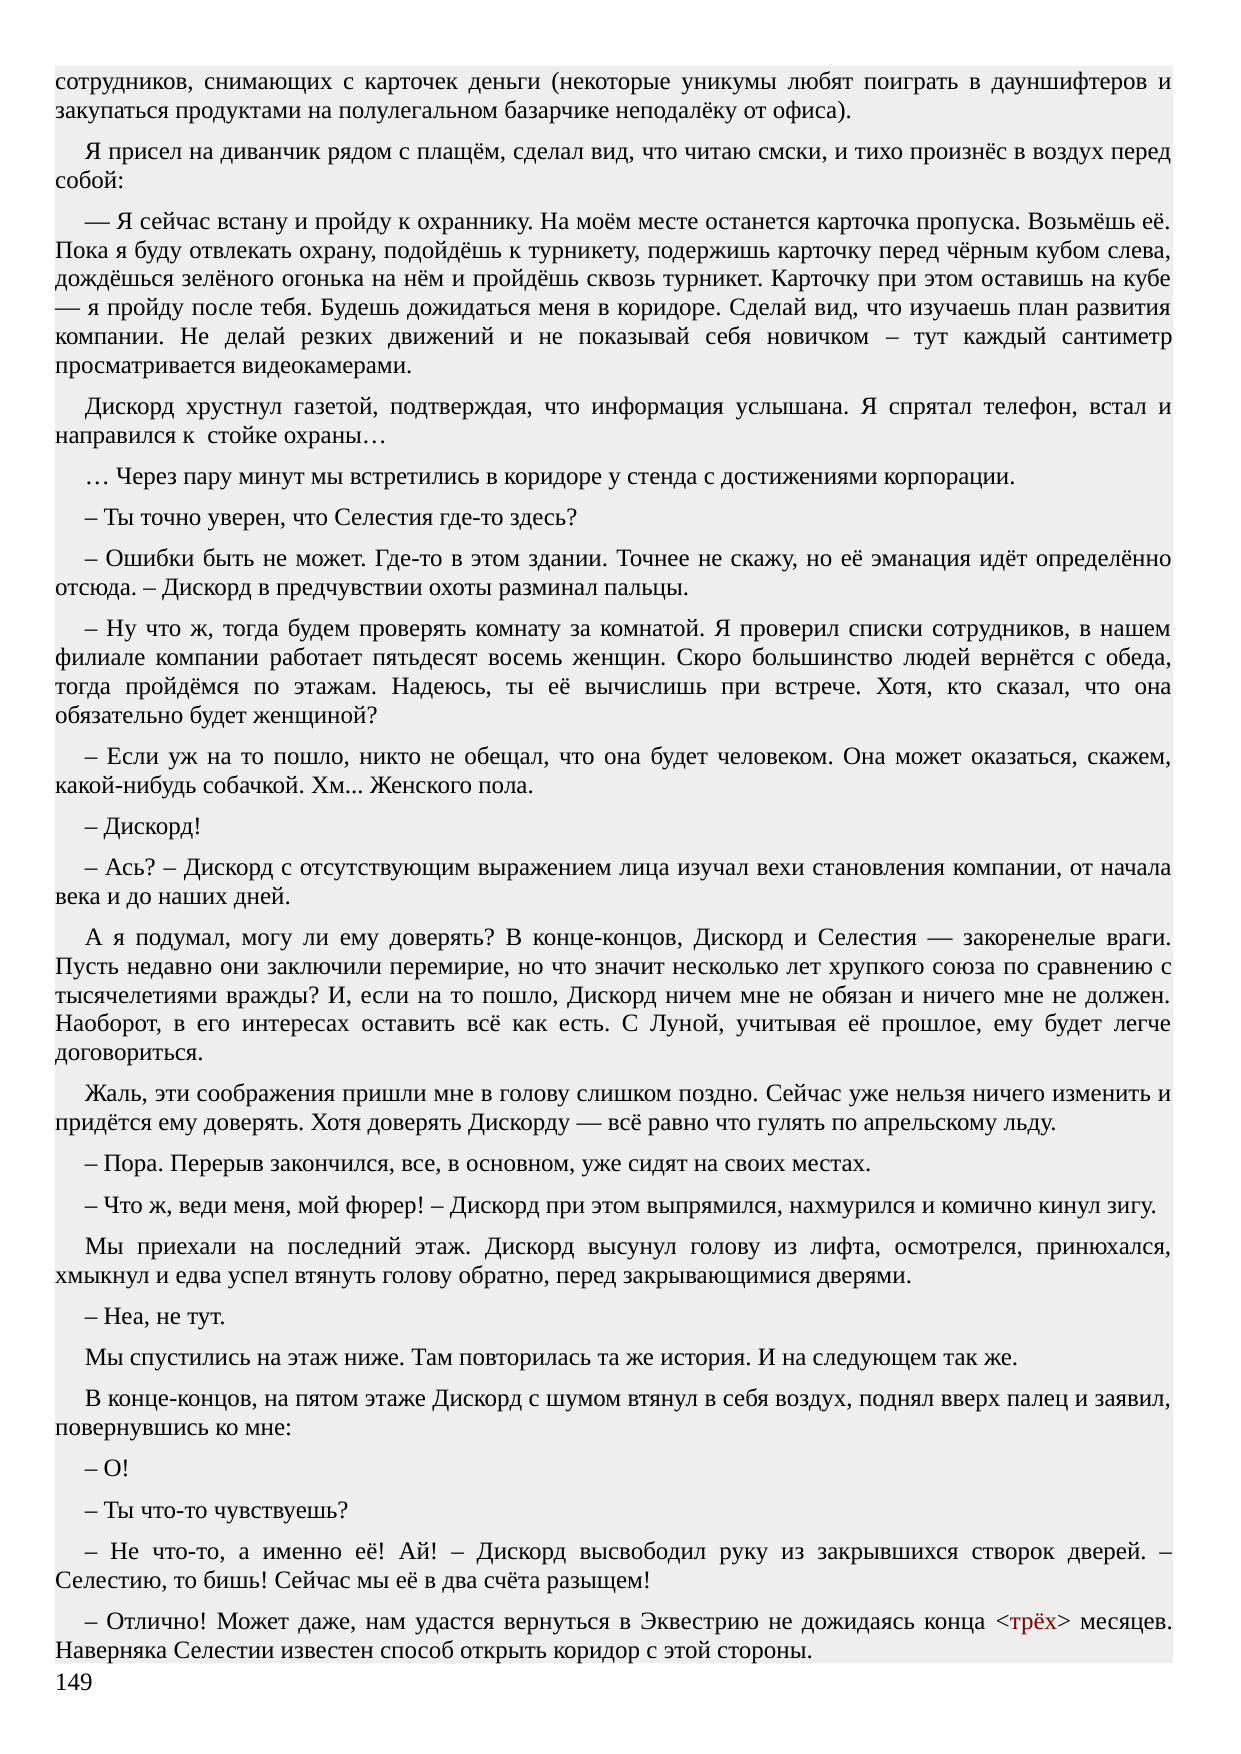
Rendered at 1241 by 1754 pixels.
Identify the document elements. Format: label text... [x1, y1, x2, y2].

text — Я сейчас встану и пройду к охраннику. На моём месте останется карточка пропуска. Возьмёшь её. Пока я буду отвлекать охрану, подойдёшь к турникету, подержишь карточку перед чёрным кубом слева, дождёшься зелёного огонька на нём и пройдёшь сквозь турникет. Карточку при этом оставишь на кубе — я пройду после тебя. Будешь дожидаться меня в коридоре. Сделай вид, что изучаешь план развития компании. Не делай резких движений и не показывай себя новичком – тут каждый сантиметр просматривается видеокамерами. [55, 206, 1173, 378]
text Дискорд хрустнул газетой, подтверждая, что информация услышана. Я спрятал телефон, встал и направился к стойке охраны… [55, 391, 1173, 448]
text Мы приехали на последний этаж. Дискорд высунул голову из лифта, осмотрелся, принюхался, хмыкнул и едва успел втянуть голову обратно, перед закрывающимися дверями. [55, 1231, 1173, 1288]
text Я присел на диванчик рядом с плащём, сделал вид, что читаю смски, и тихо произнёс в воздух перед собой: [55, 136, 1173, 193]
text – Если уж на то пошло, никто не обещал, что она будет человеком. Она может оказаться, скажем, какой-нибудь собачкой. Хм... Женского пола. [55, 741, 1173, 798]
text – Отлично! Может даже, нам удастся вернуться в Эквестрию не дожидаясь конца <трёх> месяцев. Наверняка Селестии известен способ открыть коридор с этой стороны. [55, 1606, 1173, 1663]
text Жаль, эти соображения пришли мне в голову слишком поздно. Сейчас уже нельзя ничего изменить и придётся ему доверять. Хотя доверять Дискорду — всё равно что гулять по апрельскому льду. [55, 1078, 1173, 1136]
text – Не что-то, а именно её! Ай! – Дискорд высвободил руку из закрывшихся створок дверей. – Селестию, то бишь! Сейчас мы её в два счёта разыщем! [55, 1536, 1173, 1593]
text – Что ж, веди меня, мой фюрер! – Дискорд при этом выпрямился, нахмурился и комично кинул зигу. [55, 1190, 1173, 1218]
text – Ты точно уверен, что Селестия где-то здесь? [55, 502, 1173, 531]
text – Ты что-то чувствуешь? [55, 1495, 1173, 1523]
text В конце-концов, на пятом этаже Дискорд с шумом втянул в себя воздух, поднял вверх палец и заявил, повернувшись ко мне: [55, 1383, 1173, 1441]
text сотрудников, снимающих с карточек деньги (некоторые уникумы любят поиграть в дауншифтеров и закупаться продуктами на полулегальном базарчике неподалёку от офиса). [55, 66, 1173, 123]
text – Неа, не тут. [55, 1301, 1173, 1330]
text – Ошибки быть не может. Где-то в этом здании. Точнее не скажу, но её эманация идёт определённо отсюда. – Дискорд в предчувствии охоты разминал пальцы. [55, 543, 1173, 601]
text – Дискорд! [55, 811, 1173, 840]
text – Пора. Перерыв закончился, все, в основном, уже сидят на своих местах. [55, 1148, 1173, 1177]
text А я подумал, могу ли ему доверять? В конце-концов, Дискорд и Селестия — закоренелые враги. Пусть недавно они заключили перемирие, но что значит несколько лет хрупкого союза по сравнению с тысячелетиями вражды? И, если на то пошло, Дискорд ничем мне не обязан и ничего мне не должен. Наоборот, в его интересах оставить всё как есть. С Луной, учитывая её прошлое, ему будет легче договориться. [55, 922, 1173, 1066]
text Мы спустились на этаж ниже. Там повторилась та же история. И на следующем так же. [55, 1342, 1173, 1371]
text – О! [55, 1453, 1173, 1482]
text … Через пару минут мы встретились в коридоре у стенда с достижениями корпорации. [55, 461, 1173, 490]
text – Ась? – Дискорд с отсутствующим выражением лица изучал вехи становления компании, от начала века и до наших дней. [55, 852, 1173, 910]
text – Ну что ж, тогда будем проверять комнату за комнатой. Я проверил списки сотрудников, в нашем филиале компании работает пятьдесят восемь женщин. Скоро большинство людей вернётся с обеда, тогда пройдёмся по этажам. Надеюсь, ты её вычислишь при встрече. Хотя, кто сказал, что она обязательно будет женщиной? [55, 613, 1173, 728]
